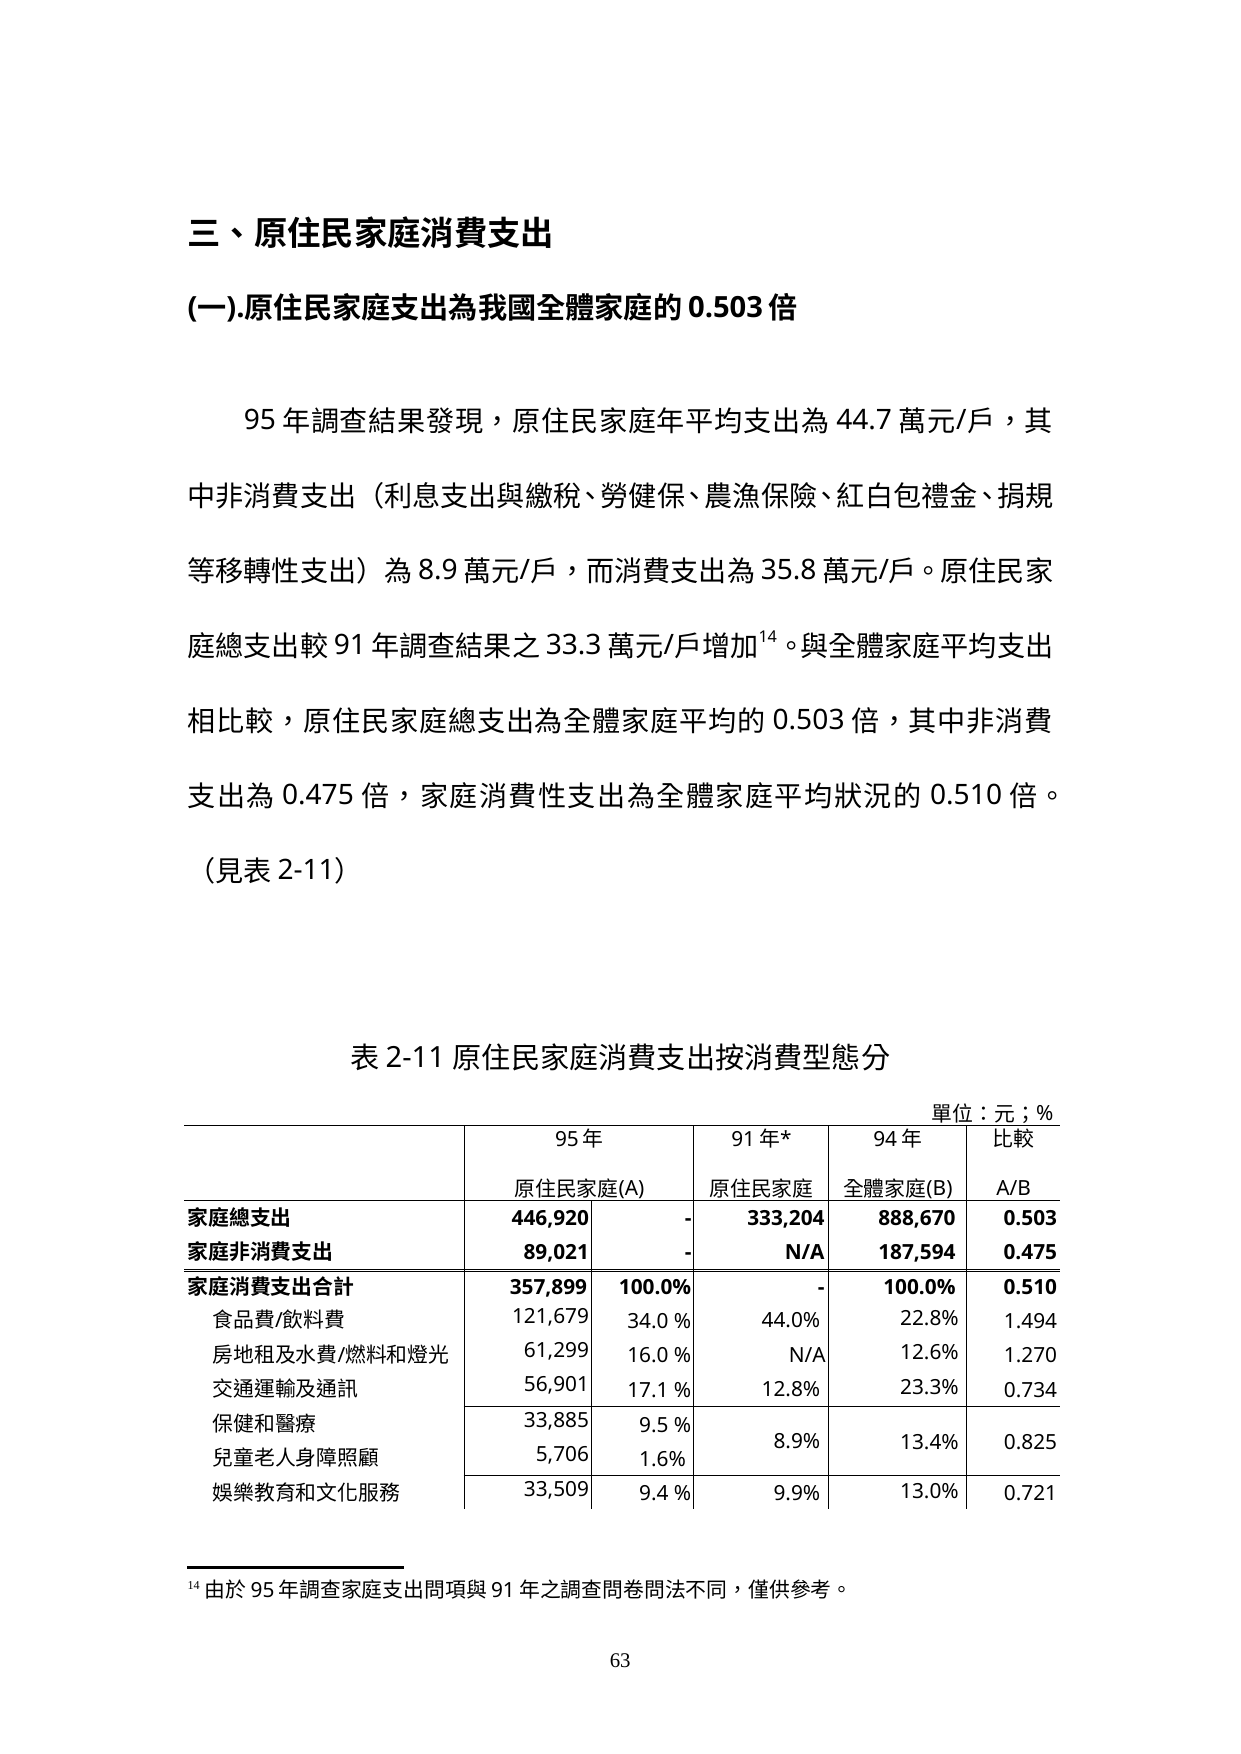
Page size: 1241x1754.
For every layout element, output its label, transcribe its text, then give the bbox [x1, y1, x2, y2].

table_cell 888,670 [829, 1201, 966, 1234]
table_cell 357,899 [465, 1272, 591, 1303]
table_cell 61,299 [465, 1338, 591, 1372]
table_cell - [592, 1201, 693, 1234]
text (一).原住民家庭支出為我國全體家庭的0.503倍 [187, 262, 1053, 337]
table_cell 1.6% [592, 1441, 693, 1475]
table_cell 100.0% [592, 1272, 693, 1303]
table_cell - [592, 1234, 693, 1269]
table_header 9.5 % [592, 1407, 693, 1441]
table_cell 33,509 [465, 1476, 591, 1509]
table_cell 8.9% [694, 1407, 828, 1475]
table_cell 23.3% [829, 1372, 966, 1406]
table_cell 34.0 % [592, 1303, 693, 1337]
table_cell 9.4 % [592, 1476, 693, 1509]
table_cell 兒童老人身障照顧 [184, 1441, 464, 1475]
text 單位：元；% [187, 1087, 1053, 1125]
text 由於95年調查家庭支出問項與91年之調查問卷問法不同，僅供參考。 [187, 1573, 1053, 1604]
table_cell 娛樂教育和文化服務 [184, 1475, 464, 1509]
text 表2-11 原住民家庭消費支出按消費型態分 [187, 1012, 1053, 1087]
table_cell 1.494 [967, 1303, 1060, 1337]
table_cell 0.734 [967, 1372, 1060, 1406]
table_header 33,885 [465, 1407, 591, 1441]
table_header 比較 A/B [967, 1126, 1060, 1200]
table_cell 89,021 [465, 1234, 591, 1269]
table_header 95年 原住民家庭(A) [465, 1126, 693, 1200]
table_cell 1.270 [967, 1338, 1060, 1372]
table_cell 446,920 [465, 1201, 591, 1234]
table_cell 22.8% [829, 1303, 966, 1337]
table_cell 0.475 [967, 1234, 1060, 1269]
table_cell 5,706 [465, 1441, 591, 1475]
table_header 91年* 原住民家庭 [694, 1126, 828, 1200]
table_cell 17.1 % [592, 1372, 693, 1406]
table_cell N/A [694, 1338, 828, 1372]
table_cell 12.6% [829, 1338, 966, 1372]
table_cell 333,204 [694, 1201, 828, 1234]
table_header [184, 1126, 464, 1200]
table_cell 0.510 [967, 1272, 1060, 1303]
table_cell 0.503 [967, 1201, 1060, 1234]
table_cell 房地租及水費/燃料和燈光 [184, 1338, 464, 1372]
table_cell 家庭消費支出合計 [184, 1272, 464, 1303]
table_cell 56,901 [465, 1372, 591, 1406]
table_cell 交通運輸及通訊 [184, 1372, 464, 1406]
table_cell 家庭總支出 [184, 1201, 464, 1234]
table_cell 食品費/飲料費 [184, 1303, 464, 1337]
table_cell 121,679 [465, 1303, 591, 1337]
table_cell 13.0% [829, 1476, 966, 1509]
table_cell 9.9% [694, 1476, 828, 1509]
table_cell 12.8% [694, 1372, 828, 1406]
table_cell 100.0% [829, 1272, 966, 1303]
table_cell 0.721 [967, 1476, 1060, 1509]
table_cell N/A [694, 1234, 828, 1269]
table_cell 0.825 [967, 1407, 1060, 1475]
table_header 保健和醫療 [184, 1406, 464, 1441]
table_cell - [694, 1272, 828, 1303]
table_header 94年 全體家庭(B) [829, 1126, 966, 1200]
text 三、原住民家庭消費支出 [187, 187, 1053, 262]
table_cell 44.0% [694, 1303, 828, 1337]
table_cell 家庭非消費支出 [184, 1234, 464, 1269]
table_cell 16.0 % [592, 1338, 693, 1372]
table_cell 13.4% [829, 1407, 966, 1475]
text 95年調查結果發現，原住民家庭年平均支出為44.7萬元/戶，其中非消費支出（利息支出與繳稅、勞健保、農漁保險、紅白包禮金、捐規等移轉性支出）為8.9萬元/戶，而消費支出為35.8萬元/戶。原住民家庭總支出較91年調查結果之33.3萬元/戶增加。與全體家庭平均支出相比較，原住民家庭總支出為全體家庭平均的0.503倍，其中非消費支出為0.475倍，家庭消費性支出為全體家庭平均狀況的0.510倍。（見表2-11） [187, 375, 1053, 900]
table_cell 187,594 [829, 1234, 966, 1269]
